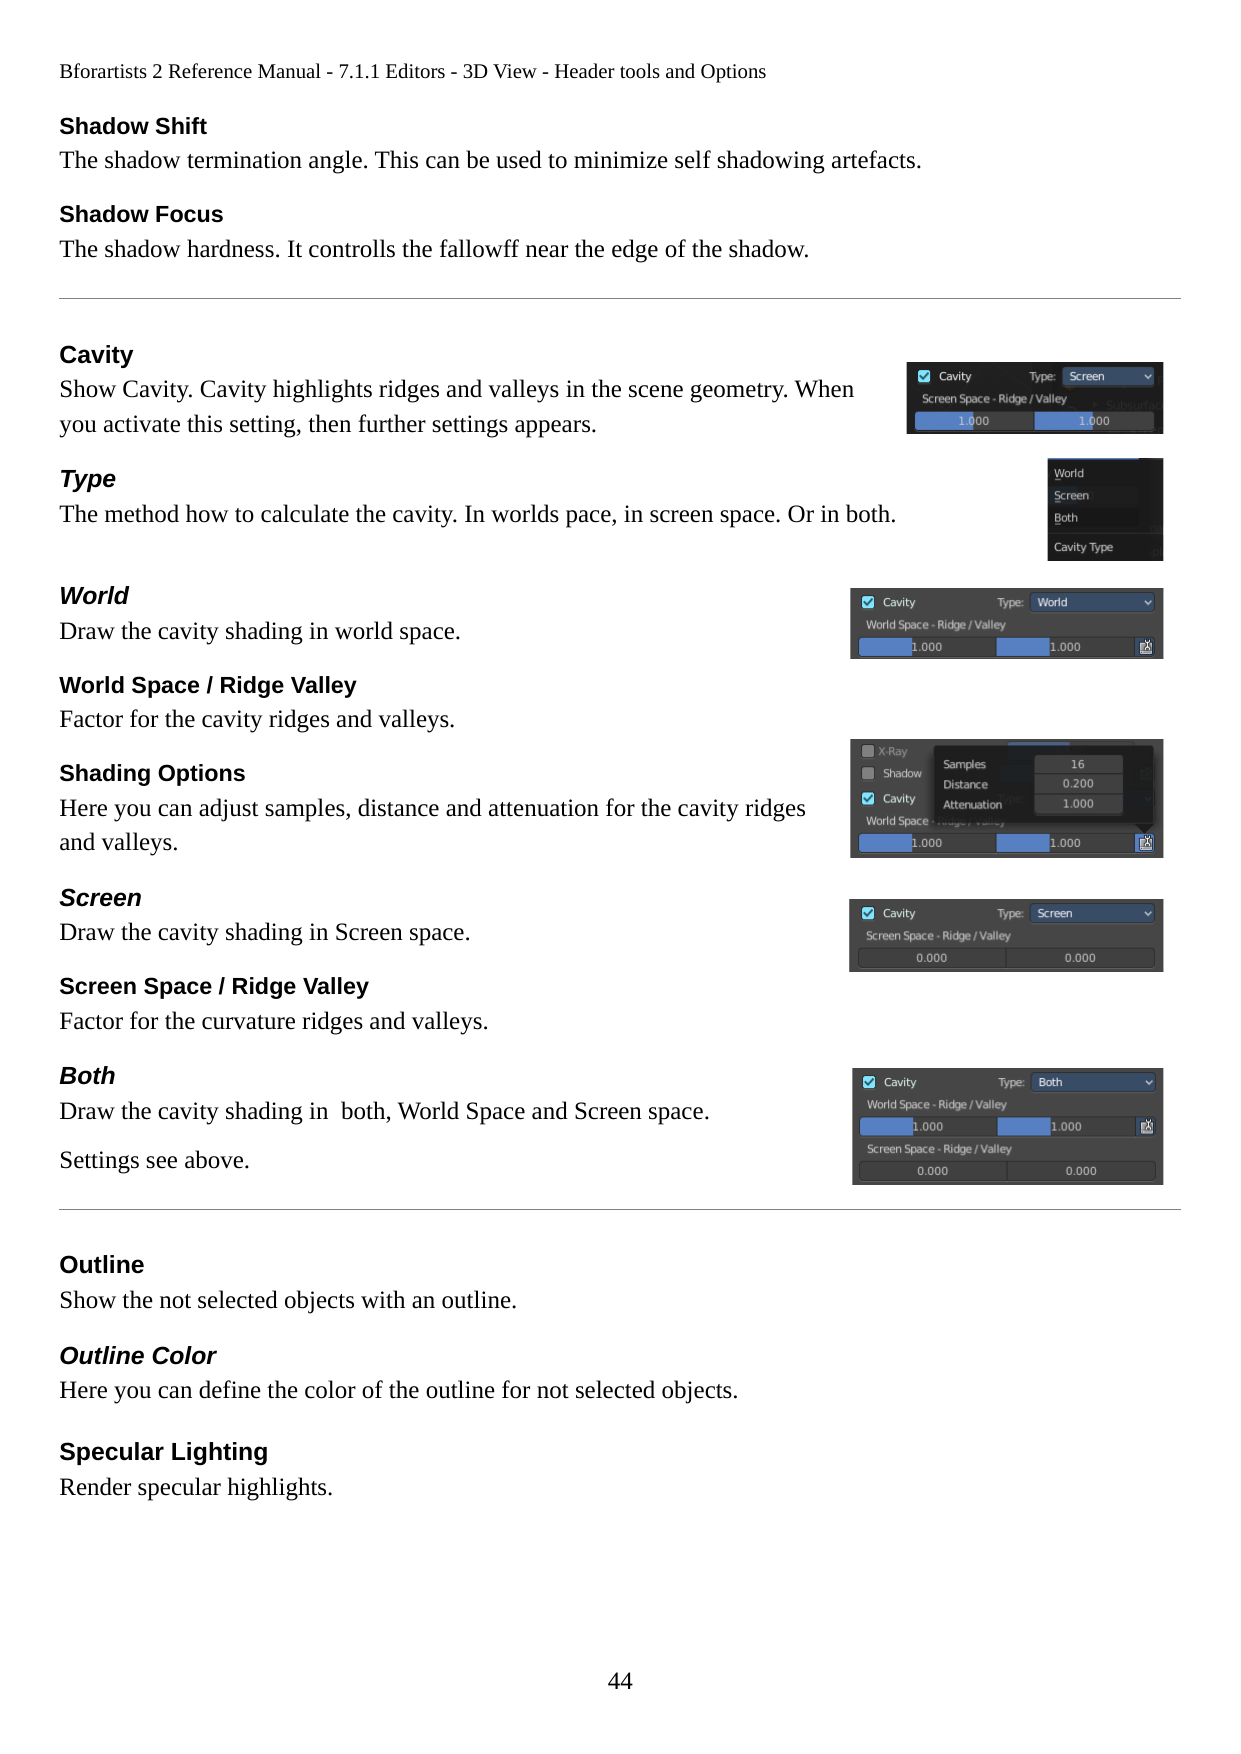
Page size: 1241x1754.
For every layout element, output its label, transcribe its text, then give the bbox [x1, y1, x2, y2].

text Here you can define the color of the outline for not selected objects. [59, 1376, 1181, 1404]
text Show Cavity. Cavity highlights ridges and valleys in the scene geometry. When you activate this setting, then further settings appears. [59, 374, 1181, 438]
picture [849, 899, 1164, 972]
subtitle Shadow Focus [59, 201, 1181, 228]
subtitle Shadow Shift [59, 113, 1181, 139]
picture [906, 362, 1164, 434]
subtitle Outline [59, 1251, 1181, 1279]
text The shadow hardness. It controlls the fallowff near the edge of the shadow. [59, 234, 1181, 263]
text The method how to calculate the cavity. In worlds pace, in screen space. Or in both. [59, 499, 1047, 528]
subtitle Type [59, 464, 1047, 493]
text [1164, 1145, 1181, 1174]
subtitle Screen Space / Ridge Valley [59, 973, 1181, 999]
text Factor for the cavity ridges and valleys. [59, 704, 1181, 733]
picture [852, 1068, 1164, 1185]
subtitle [1164, 760, 1181, 787]
picture [1047, 458, 1164, 561]
subtitle Specular Lighting [59, 1437, 1181, 1466]
subtitle Cavity [59, 340, 1181, 368]
text Here you can adjust samples, distance and attenuation for the cavity ridges and valleys. [59, 793, 850, 856]
text Show the not selected objects with an outline. [59, 1285, 1181, 1314]
text Factor for the curvature ridges and valleys. [59, 1006, 1181, 1034]
picture [850, 588, 1164, 659]
subtitle World [59, 581, 1181, 610]
picture [850, 739, 1164, 858]
text Draw the cavity shading in world space. [59, 616, 850, 645]
text Settings see above. [59, 1145, 852, 1174]
subtitle Both [59, 1061, 1181, 1089]
text Render specular highlights. [59, 1472, 1181, 1501]
text The shadow termination angle. This can be used to minimize self shadowing artefacts. [59, 146, 1181, 174]
subtitle [1164, 464, 1181, 493]
subtitle World Space / Ridge Valley [59, 671, 1181, 698]
text Draw the cavity shading in Screen space. [59, 917, 849, 946]
subtitle Outline Color [59, 1341, 1181, 1369]
subtitle Screen [59, 883, 1181, 911]
text Draw the cavity shading in both, World Space and Screen space. [59, 1096, 852, 1124]
subtitle Shading Options [59, 760, 850, 787]
